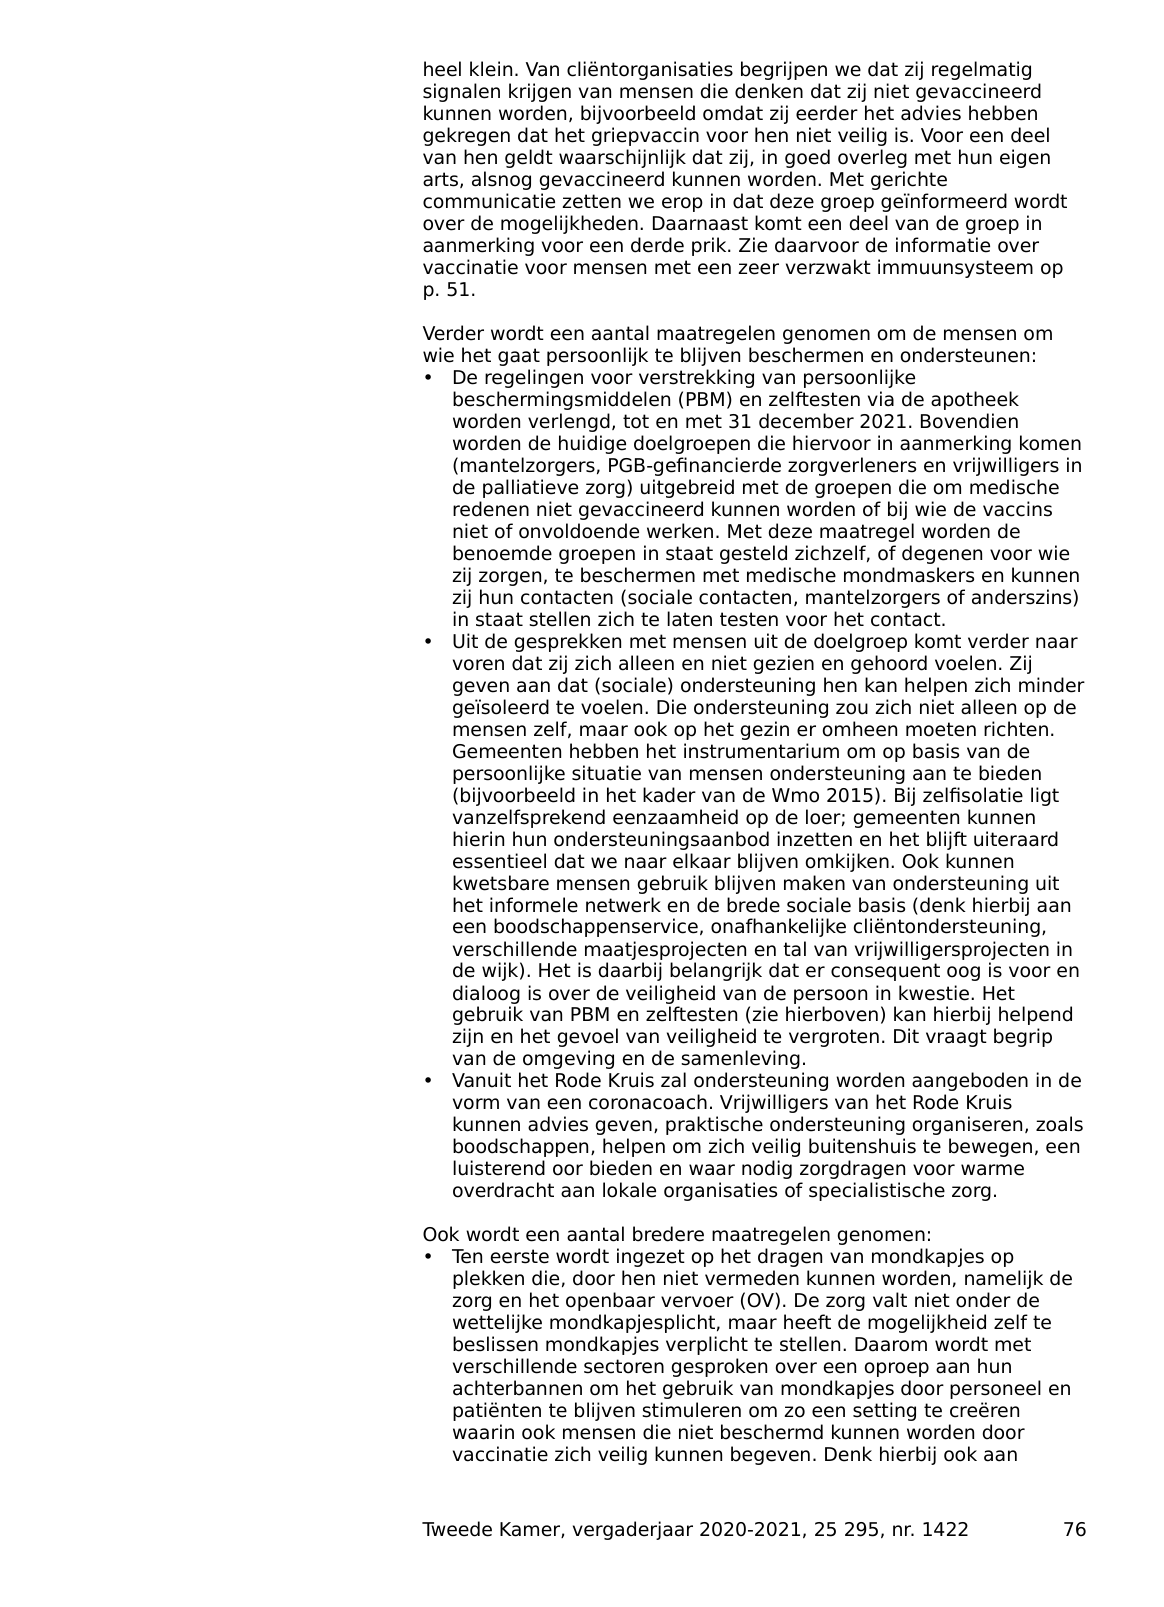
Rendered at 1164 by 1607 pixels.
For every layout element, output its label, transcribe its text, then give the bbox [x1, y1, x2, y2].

text • Vanuit het Rode Kruis zal ondersteuning worden aangeboden in de vorm van een coronacoach. Vrijwilligers van het Rode Kruis kunnen advies geven, praktische ondersteuning organiseren, zoals boodschappen, helpen om zich veilig buitenshuis te bewegen, een luisterend oor bieden en waar nodig zorgdragen voor warme overdracht aan lokale organisaties of specialistische zorg. [422, 1070, 1087, 1202]
text • De regelingen voor verstrekking van persoonlijke beschermingsmiddelen (PBM) en zelftesten via de apotheek worden verlengd, tot en met 31 december 2021. Bovendien worden de huidige doelgroepen die hiervoor in aanmerking komen (mantelzorgers, PGB-gefinancierde zorgverleners en vrijwilligers in de palliatieve zorg) uitgebreid met de groepen die om medische redenen niet gevaccineerd kunnen worden of bij wie de vaccins niet of onvoldoende werken. Met deze maatregel worden de benoemde groepen in staat gesteld zichzelf, of degenen voor wie zij zorgen, te beschermen met medische mondmaskers en kunnen zij hun contacten (sociale contacten, mantelzorgers of anderszins) in staat stellen zich te laten testen voor het contact. [422, 367, 1087, 631]
text Ook wordt een aantal bredere maatregelen genomen: [422, 1224, 1087, 1246]
text Verder wordt een aantal maatregelen genomen om de mensen om wie het gaat persoonlijk te blijven beschermen en ondersteunen: [422, 323, 1087, 367]
text • Ten eerste wordt ingezet op het dragen van mondkapjes op plekken die, door hen niet vermeden kunnen worden, namelijk de zorg en het openbaar vervoer (OV). De zorg valt niet onder de wettelijke mondkapjesplicht, maar heeft de mogelijkheid zelf te beslissen mondkapjes verplicht te stellen. Daarom wordt met verschillende sectoren gesproken over een oproep aan hun achterbannen om het gebruik van mondkapjes door personeel en patiënten te blijven stimuleren om zo een setting te creëren waarin ook mensen die niet beschermd kunnen worden door vaccinatie zich veilig kunnen begeven. Denk hierbij ook aan [422, 1246, 1087, 1466]
text • Uit de gesprekken met mensen uit de doelgroep komt verder naar voren dat zij zich alleen en niet gezien en gehoord voelen. Zij geven aan dat (sociale) ondersteuning hen kan helpen zich minder geïsoleerd te voelen. Die ondersteuning zou zich niet alleen op de mensen zelf, maar ook op het gezin er omheen moeten richten. Gemeenten hebben het instrumentarium om op basis van de persoonlijke situatie van mensen ondersteuning aan te bieden (bijvoorbeeld in het kader van de Wmo 2015). Bij zelfisolatie ligt vanzelfsprekend eenzaamheid op de loer; gemeenten kunnen hierin hun ondersteuningsaanbod inzetten en het blijft uiteraard essentieel dat we naar elkaar blijven omkijken. Ook kunnen kwetsbare mensen gebruik blijven maken van ondersteuning uit het informele netwerk en de brede sociale basis (denk hierbij aan een boodschappenservice, onafhankelijke cliëntondersteuning, verschillende maatjesprojecten en tal van vrijwilligersprojecten in de wijk). Het is daarbij belangrijk dat er consequent oog is voor en dialoog is over de veiligheid van de persoon in kwestie. Het gebruik van PBM en zelftesten (zie hierboven) kan hierbij helpend zijn en het gevoel van veiligheid te vergroten. Dit vraagt begrip van de omgeving en de samenleving. [422, 631, 1087, 1070]
text heel klein. Van cliëntorganisaties begrijpen we dat zij regelmatig signalen krijgen van mensen die denken dat zij niet gevaccineerd kunnen worden, bijvoorbeeld omdat zij eerder het advies hebben gekregen dat het griepvaccin voor hen niet veilig is. Voor een deel van hen geldt waarschijnlijk dat zij, in goed overleg met hun eigen arts, alsnog gevaccineerd kunnen worden. Met gerichte communicatie zetten we erop in dat deze groep geïnformeerd wordt over de mogelijkheden. Daarnaast komt een deel van de groep in aanmerking voor een derde prik. Zie daarvoor de informatie over vaccinatie voor mensen met een zeer verzwakt immuunsysteem op p. 51. [422, 59, 1087, 301]
